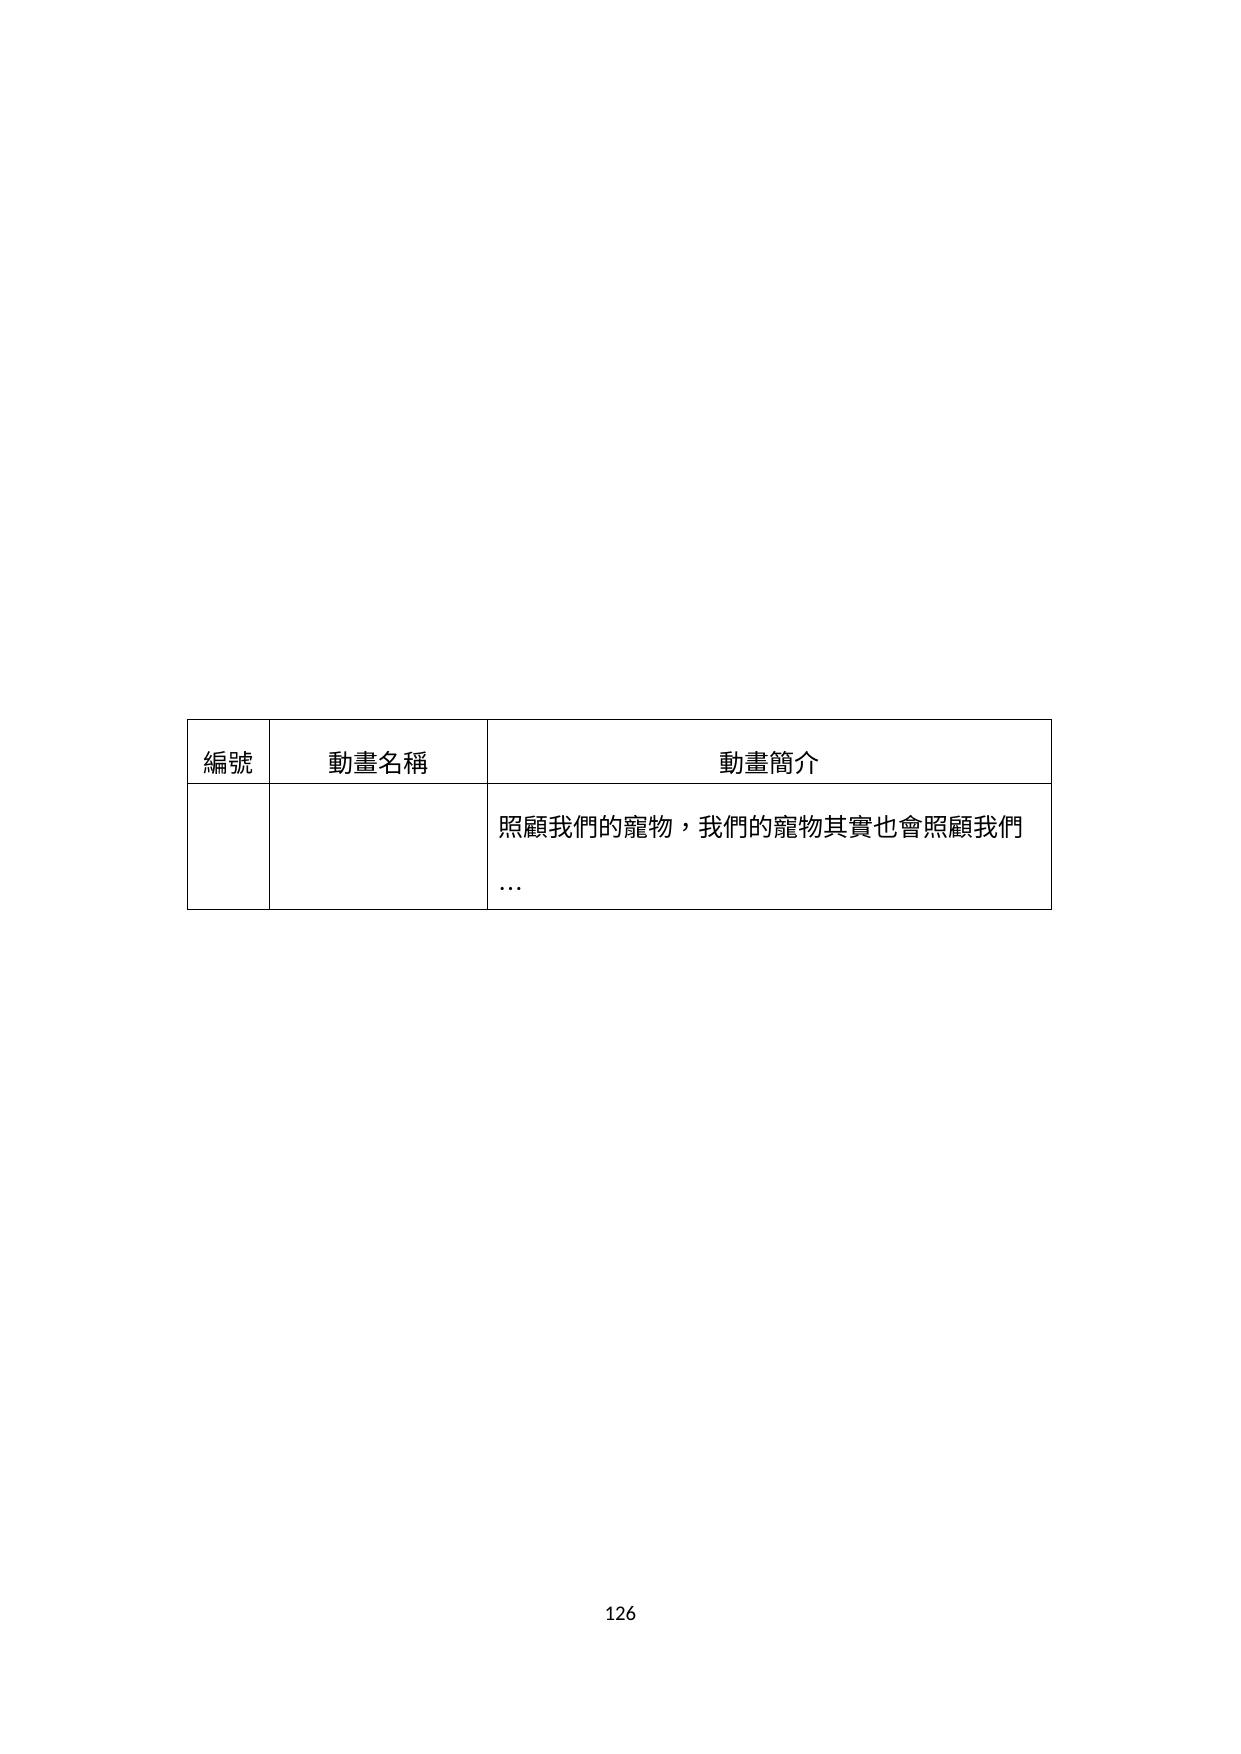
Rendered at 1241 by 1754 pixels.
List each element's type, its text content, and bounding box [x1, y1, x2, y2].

table_cell [270, 784, 487, 909]
table_header 動畫簡介 [488, 720, 1051, 783]
table_header 編號 [188, 720, 269, 783]
table_cell [188, 784, 269, 909]
table_cell 照顧我們的寵物，我們的寵物其實也會照顧我們… [488, 784, 1051, 909]
table_header 動畫名稱 [270, 720, 487, 783]
